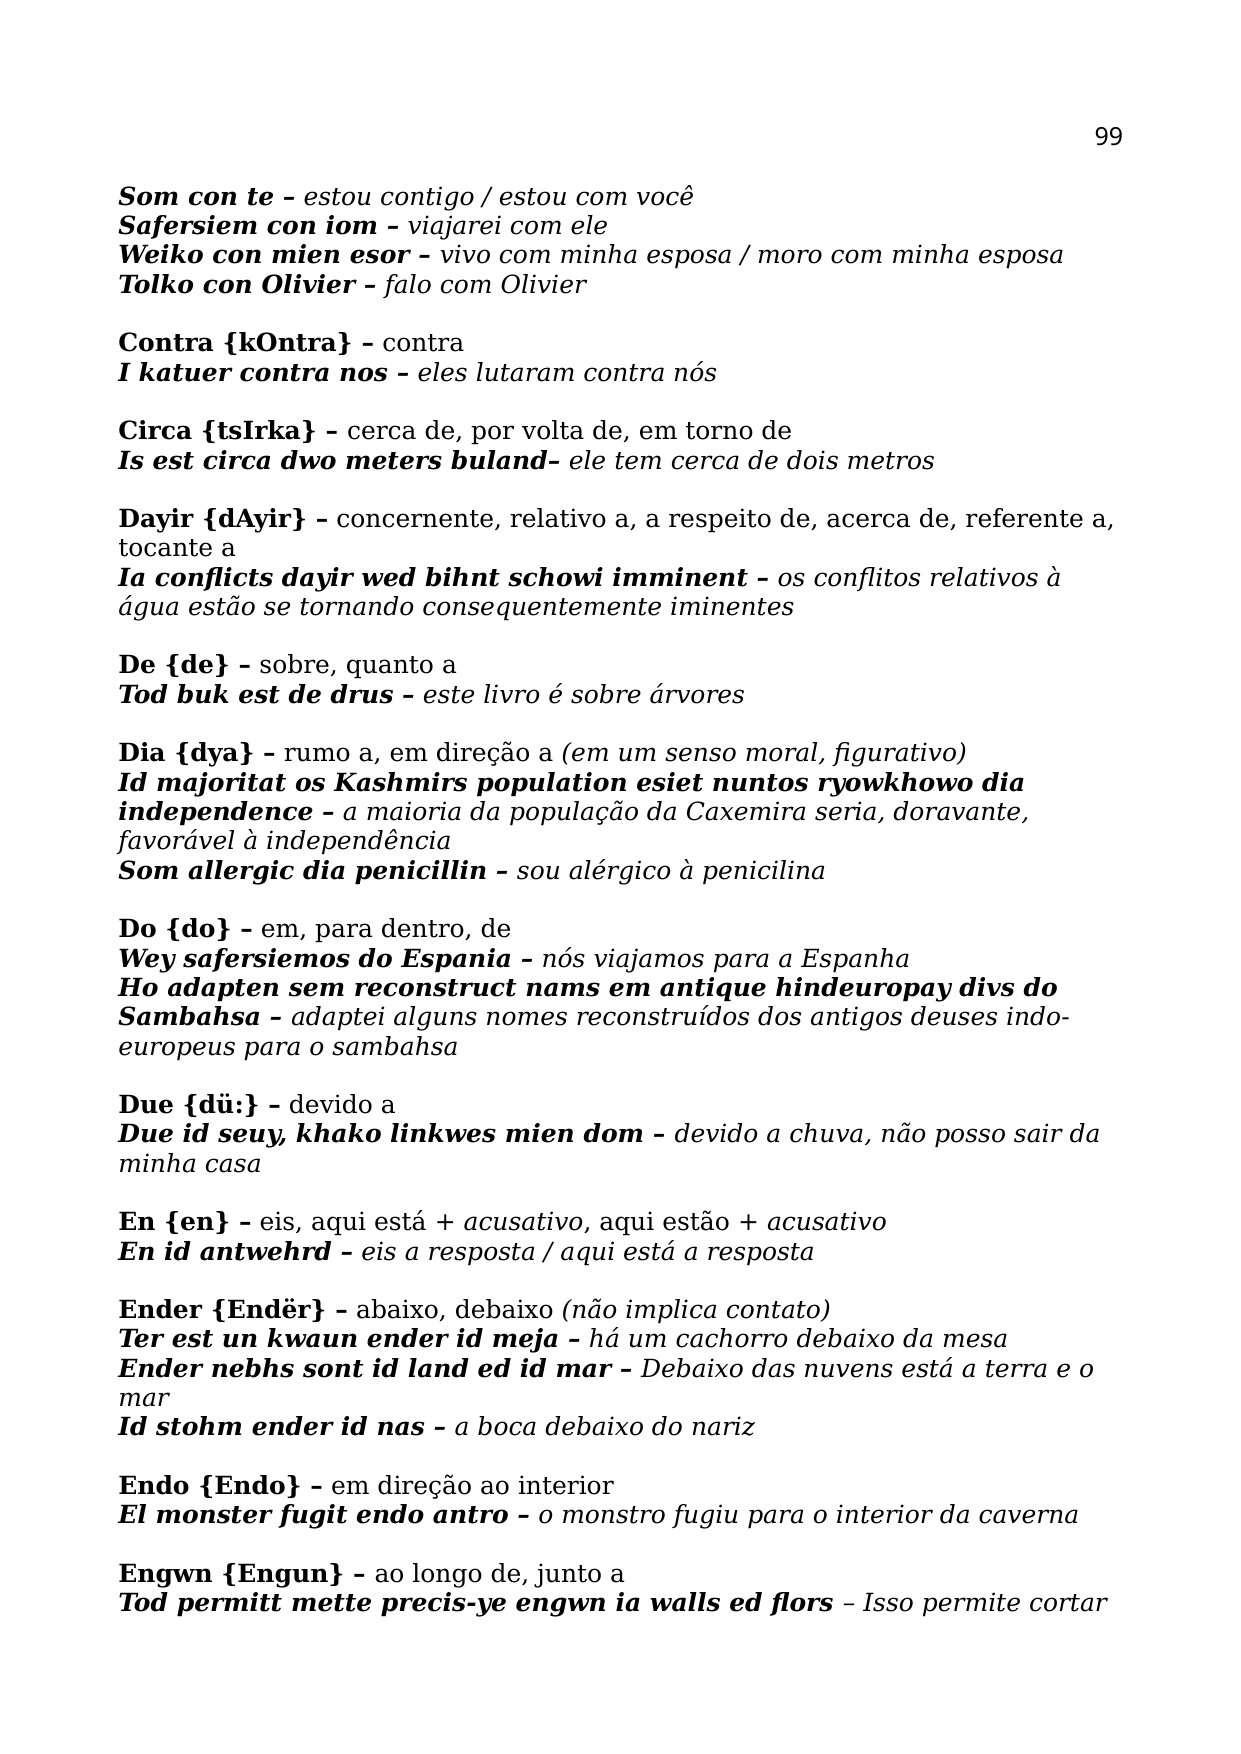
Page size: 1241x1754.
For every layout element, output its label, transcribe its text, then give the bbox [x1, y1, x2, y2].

text Safersiem con iom – viajarei com ele [118, 211, 1123, 240]
text Endo {Endo} – em direção ao interior [118, 1471, 1123, 1500]
text Dia {dya} – rumo a, em direção a (em um senso moral, figurativo) [118, 738, 1123, 768]
text Is est circa dwo meters buland– ele tem cerca de dois metros [118, 446, 1123, 475]
text Id majoritat os Kashmirs population esiet nuntos ryowkhowo dia independence – a maioria da população da Caxemira seria, doravante, favorável à independência [118, 768, 1123, 856]
text Dayir {dAyir} – concernente, relativo a, a respeito de, acerca de, referente a, tocante a [118, 504, 1123, 563]
text I katuer contra nos – eles lutaram contra nós [118, 358, 1123, 387]
text Tolko con Olivier – falo com Olivier [118, 270, 1123, 299]
text Weiko con mien esor – vivo com minha esposa / moro com minha esposa [118, 240, 1123, 270]
text Som allergic dia penicillin – sou alérgico à penicilina [118, 856, 1123, 885]
text Ho adapten sem reconstruct nams em antique hindeuropay divs do Sambahsa – adaptei alguns nomes reconstruídos dos antigos deuses indo-europeus para o sambahsa [118, 973, 1123, 1061]
text Ender nebhs sont id land ed id mar – Debaixo das nuvens está a terra e o mar [118, 1354, 1123, 1412]
text Contra {kOntra} – contra [118, 328, 1123, 358]
text Due id seuy, khako linkwes mien dom – devido a chuva, não posso sair da minha casa [118, 1119, 1123, 1178]
text Tod permitt mette precis-ye engwn ia walls ed flors – Isso permite cortar [118, 1588, 1123, 1617]
text Do {do} – em, para dentro, de [118, 914, 1123, 943]
text Som con te – estou contigo / estou com você [118, 182, 1123, 211]
text Wey safersiemos do Espania – nós viajamos para a Espanha [118, 943, 1123, 973]
text En {en} – eis, aqui está + acusativo, aqui estão + acusativo [118, 1207, 1123, 1236]
text Circa {tsIrka} – cerca de, por volta de, em torno de [118, 416, 1123, 446]
text En id antwehrd – eis a resposta / aqui está a resposta [118, 1236, 1123, 1266]
text Ender {Endër} – abaixo, debaixo (não implica contato) [118, 1295, 1123, 1324]
text Tod buk est de drus – este livro é sobre árvores [118, 680, 1123, 709]
text Due {dü:} – devido a [118, 1090, 1123, 1119]
text Engwn {Engun} – ao longo de, junto a [118, 1559, 1123, 1588]
text Ia conflicts dayir wed bihnt schowi imminent – os conflitos relativos à água estão se tornando consequentemente iminentes [118, 563, 1123, 621]
text Id stohm ender id nas – a boca debaixo do nariz [118, 1412, 1123, 1442]
text De {de} – sobre, quanto a [118, 650, 1123, 680]
text El monster fugit endo antro – o monstro fugiu para o interior da caverna [118, 1500, 1123, 1529]
text Ter est un kwaun ender id meja – há um cachorro debaixo da mesa [118, 1324, 1123, 1354]
